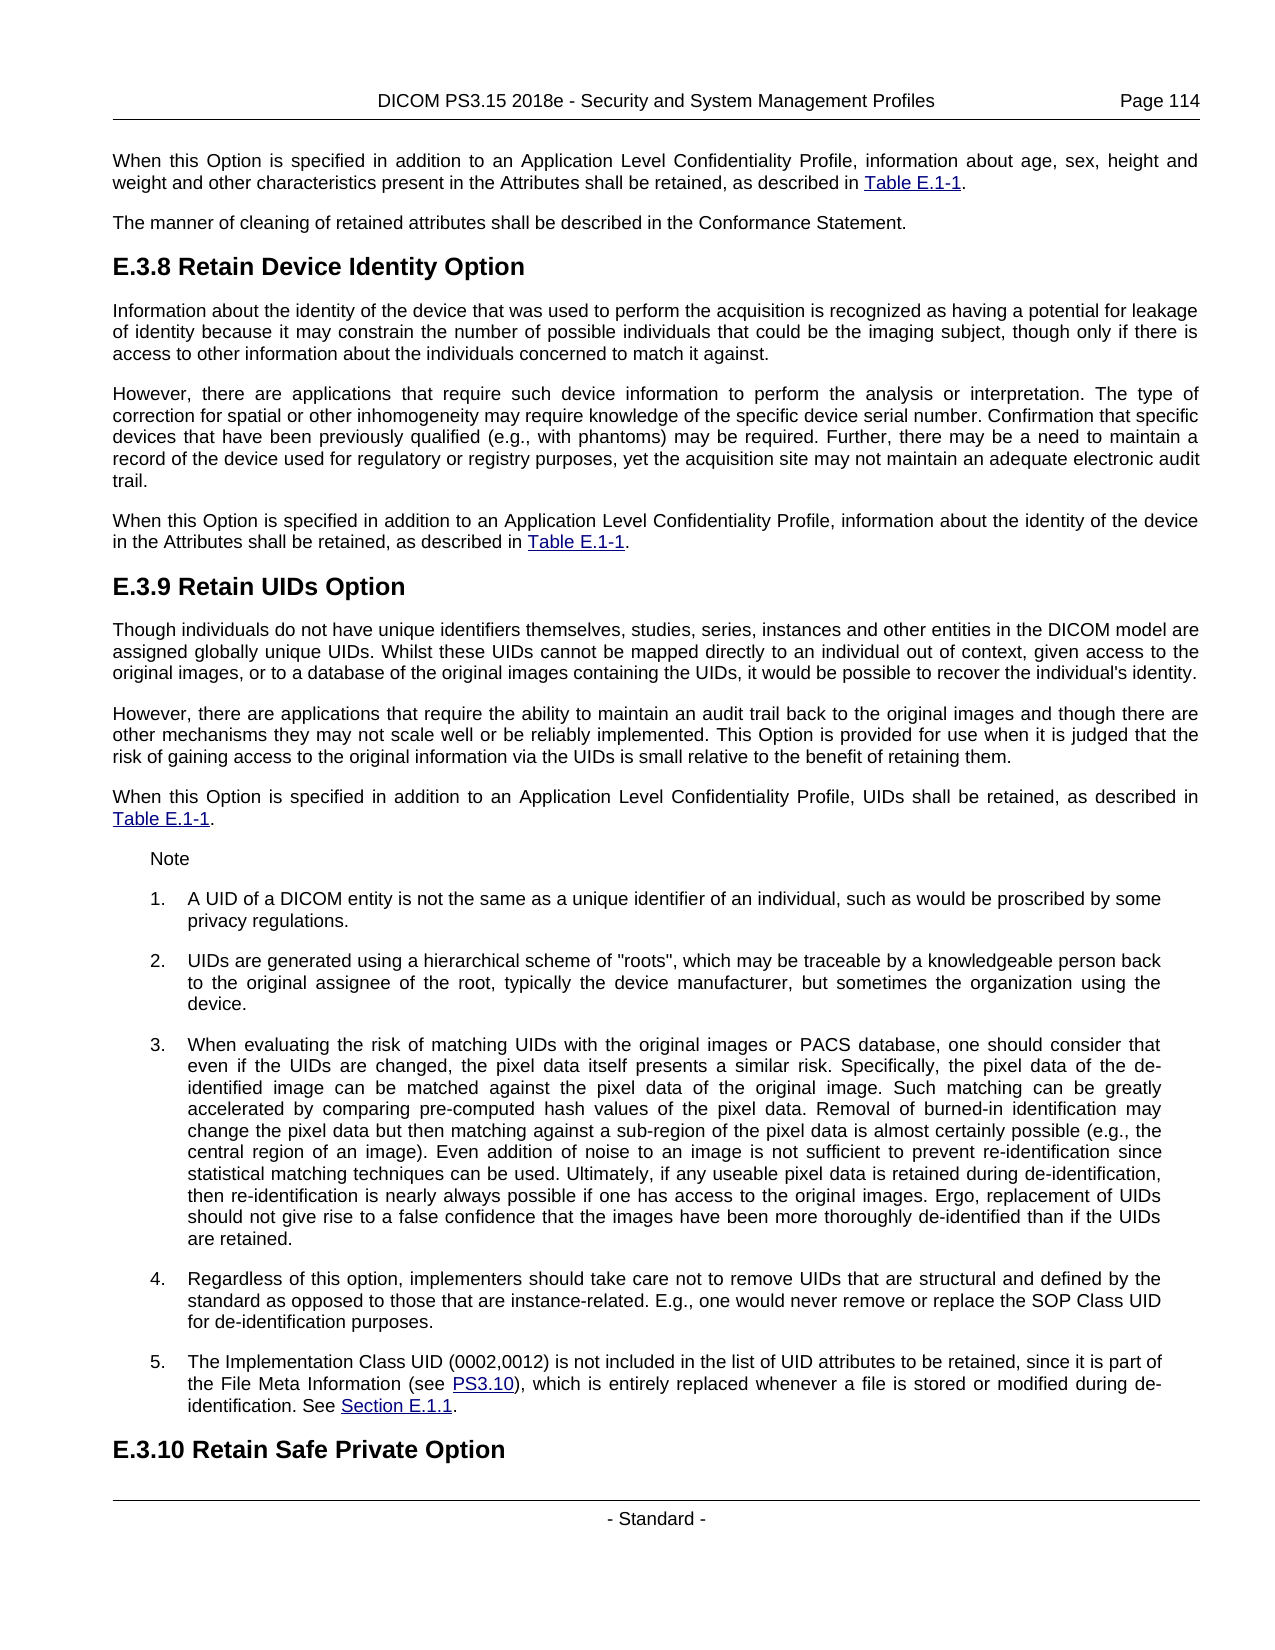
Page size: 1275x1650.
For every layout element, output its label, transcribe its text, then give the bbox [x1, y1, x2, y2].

text When this Option is specified in addition to an Application Level Confidentiality Profile, UIDs shall be retained, as described in Table E.1-1. [112, 786, 1200, 829]
text However, there are applications that require the ability to maintain an audit trail back to the original images and though there are other mechanisms they may not scale well or be reliably implemented. This Option is provided for use when it is judged that the risk of gaining access to the original information via the UIDs is small relative to the benefit of retaining them. [112, 702, 1200, 767]
list UIDs are generated using a hierarchical scheme of "roots", which may be traceable by a knowledgeable person back to the original assignee of the root, typically the device manufacturer, but sometimes the organization using the device. [150, 950, 1162, 1015]
text When this Option is specified in addition to an Application Level Confidentiality Profile, information about the identity of the device in the Attributes shall be retained, as described in Table E.1-1. [112, 510, 1200, 553]
text E.3.10 Retain Safe Private Option [112, 1435, 1200, 1463]
text E.3.9 Retain UIDs Option [112, 572, 1200, 600]
list When evaluating the risk of matching UIDs with the original images or PACS database, one should consider that even if the UIDs are changed, the pixel data itself presents a similar risk. Specifically, the pixel data of the de-identified image can be matched against the pixel data of the original image. Such matching can be greatly accelerated by comparing pre-computed hash values of the pixel data. Removal of burned-in identification may change the pixel data but then matching against a sub-region of the pixel data is almost certainly possible (e.g., the central region of an image). Even addition of noise to an image is not sufficient to prevent re-identification since statistical matching techniques can be used. Ultimately, if any useable pixel data is retained during de-identification, then re-identification is nearly always possible if one has access to the original images. Ergo, replacement of UIDs should not give rise to a false confidence that the images have been more thoroughly de-identified than if the UIDs are retained. [150, 1033, 1162, 1249]
list Regardless of this option, implementers should take care not to remove UIDs that are structural and defined by the standard as opposed to those that are instance-related. E.g., one would never remove or replace the SOP Class UID for de-identification purposes. [150, 1268, 1162, 1332]
text Note [150, 848, 1162, 869]
text Though individuals do not have unique identifiers themselves, studies, series, instances and other entities in the DICOM model are assigned globally unique UIDs. Whilst these UIDs cannot be mapped directly to an individual out of context, given access to the original images, or to a database of the original images containing the UIDs, it would be possible to recover the individual's identity. [112, 619, 1200, 684]
text E.3.8 Retain Device Identity Option [112, 252, 1200, 281]
text When this Option is specified in addition to an Application Level Confidentiality Profile, information about age, sex, height and weight and other characteristics present in the Attributes shall be retained, as described in Table E.1-1. [112, 150, 1200, 193]
list The Implementation Class UID (0002,0012) is not included in the list of UID attributes to be retained, since it is part of the File Meta Information (see PS3.10), which is entirely replaced whenever a file is stored or modified during de-identification. See Section E.1.1. [150, 1351, 1162, 1416]
text However, there are applications that require such device information to perform the analysis or interpretation. The type of correction for spatial or other inhomogeneity may require knowledge of the specific device serial number. Confirmation that specific devices that have been previously qualified (e.g., with phantoms) may be required. Further, there may be a need to maintain a record of the device used for regulatory or registry purposes, yet the acquisition site may not maintain an adequate electronic audit trail. [112, 383, 1200, 491]
text Information about the identity of the device that was used to perform the acquisition is recognized as having a potential for leakage of identity because it may constrain the number of possible individuals that could be the imaging subject, though only if there is access to other information about the individuals concerned to match it against. [112, 300, 1200, 364]
list A UID of a DICOM entity is not the same as a unique identifier of an individual, such as would be proscribed by some privacy regulations. [150, 888, 1162, 931]
text The manner of cleaning of retained attributes shall be described in the Conformance Statement. [112, 212, 1200, 233]
